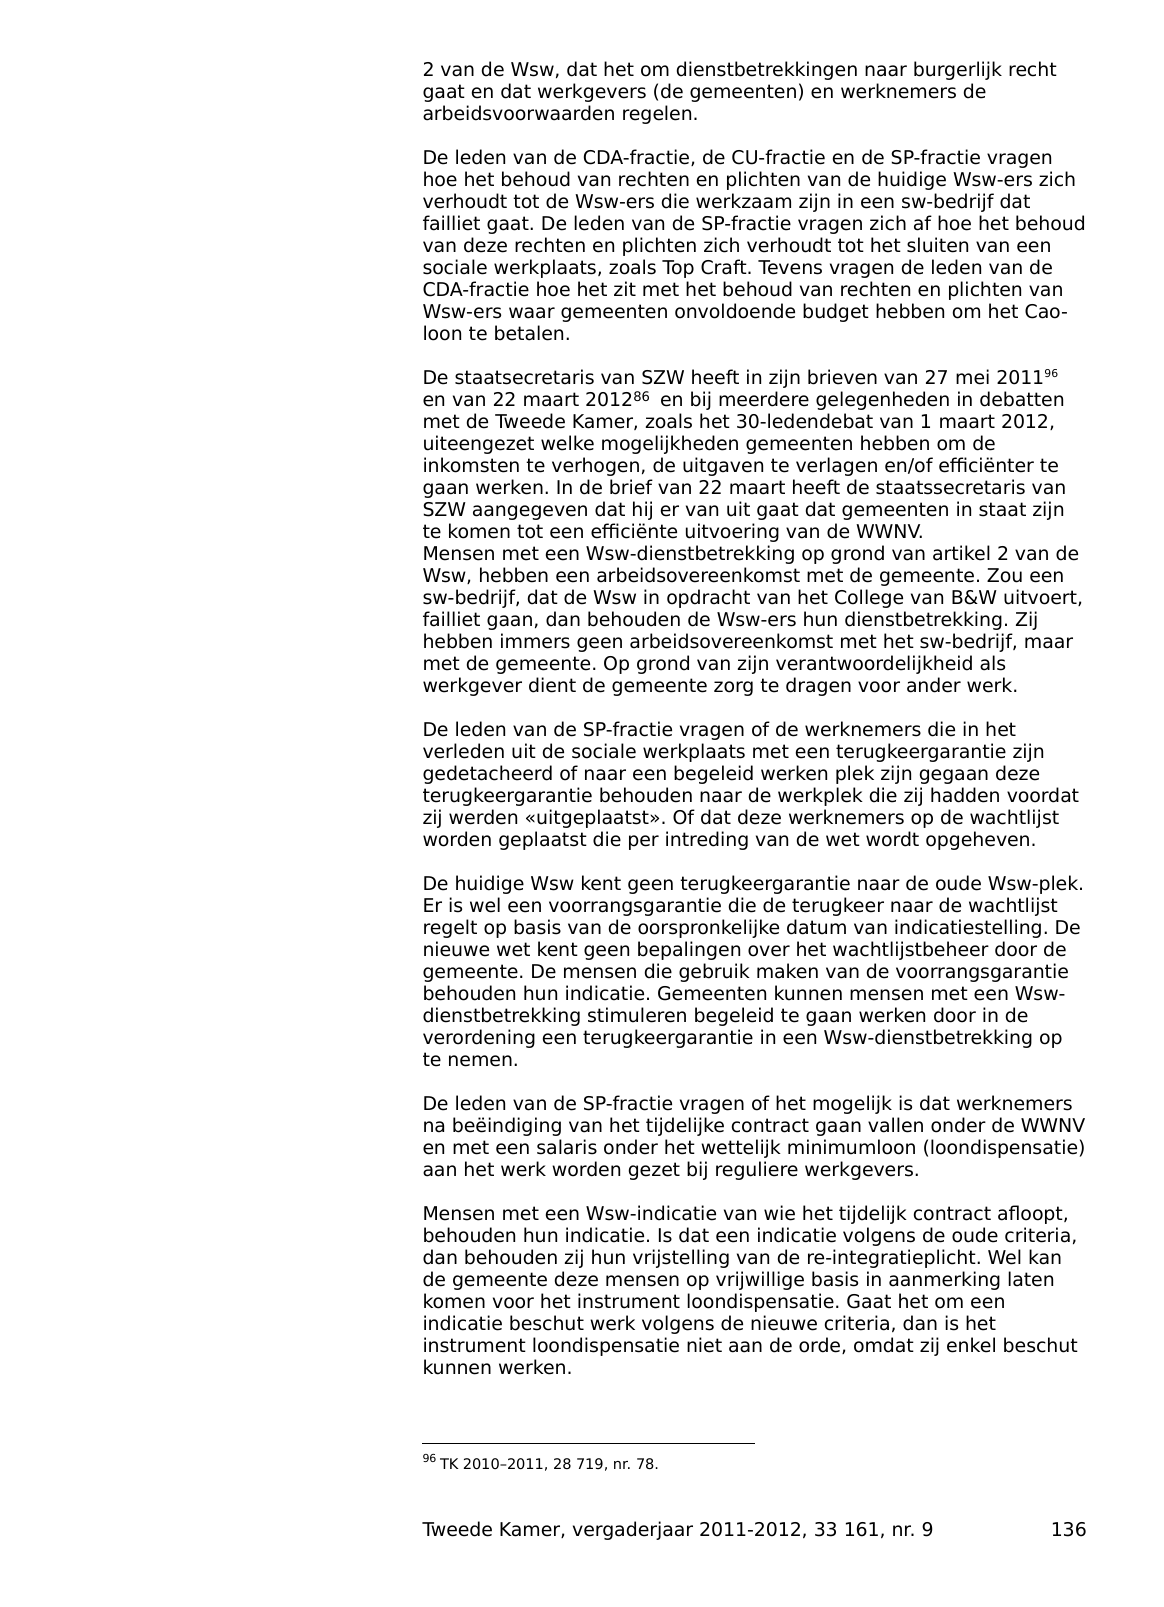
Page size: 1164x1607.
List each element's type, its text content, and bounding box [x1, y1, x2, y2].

text De huidige Wsw kent geen terugkeergarantie naar de oude Wsw-plek. Er is wel een voorrangsgarantie die de terugkeer naar de wachtlijst regelt op basis van de oorspronkelijke datum van indicatiestelling. De nieuwe wet kent geen bepalingen over het wachtlijstbeheer door de gemeente. De mensen die gebruik maken van de voorrangsgarantie behouden hun indicatie. Gemeenten kunnen mensen met een Wsw-dienstbetrekking stimuleren begeleid te gaan werken door in de verordening een terugkeergarantie in een Wsw-dienstbetrekking op te nemen. [422, 873, 1087, 1071]
text TK 2010–2011, 28 719, nr. 78. [422, 1452, 1087, 1474]
text Mensen met een Wsw-indicatie van wie het tijdelijk contract afloopt, behouden hun indicatie. Is dat een indicatie volgens de oude criteria, dan behouden zij hun vrijstelling van de re-integratieplicht. Wel kan de gemeente deze mensen op vrijwillige basis in aanmerking laten komen voor het instrument loondispensatie. Gaat het om een indicatie beschut werk volgens de nieuwe criteria, dan is het instrument loondispensatie niet aan de orde, omdat zij enkel beschut kunnen werken. [422, 1203, 1087, 1379]
text De leden van de CDA-fractie, de CU-fractie en de SP-fractie vragen hoe het behoud van rechten en plichten van de huidige Wsw-ers zich verhoudt tot de Wsw-ers die werkzaam zijn in een sw-bedrijf dat failliet gaat. De leden van de SP-fractie vragen zich af hoe het behoud van deze rechten en plichten zich verhoudt tot het sluiten van een sociale werkplaats, zoals Top Craft. Tevens vragen de leden van de CDA-fractie hoe het zit met het behoud van rechten en plichten van Wsw-ers waar gemeenten onvoldoende budget hebben om het Cao-loon te betalen. [422, 147, 1087, 345]
text Mensen met een Wsw-dienstbetrekking op grond van artikel 2 van de Wsw, hebben een arbeidsovereenkomst met de gemeente. Zou een sw-bedrijf, dat de Wsw in opdracht van het College van B&W uitvoert, failliet gaan, dan behouden de Wsw-ers hun dienstbetrekking. Zij hebben immers geen arbeidsovereenkomst met het sw-bedrijf, maar met de gemeente. Op grond van zijn verantwoordelijkheid als werkgever dient de gemeente zorg te dragen voor ander werk. [422, 543, 1087, 697]
text 2 van de Wsw, dat het om dienstbetrekkingen naar burgerlijk recht gaat en dat werkgevers (de gemeenten) en werknemers de arbeidsvoorwaarden regelen. [422, 59, 1087, 125]
text De staatsecretaris van SZW heeft in zijn brieven van 27 mei 2011 en van 22 maart 201286 en bij meerdere gelegenheden in debatten met de Tweede Kamer, zoals het 30-ledendebat van 1 maart 2012, uiteengezet welke mogelijkheden gemeenten hebben om de inkomsten te verhogen, de uitgaven te verlagen en/of efficiënter te gaan werken. In de brief van 22 maart heeft de staatssecretaris van SZW aangegeven dat hij er van uit gaat dat gemeenten in staat zijn te komen tot een efficiënte uitvoering van de WWNV. [422, 367, 1087, 543]
text De leden van de SP-fractie vragen of het mogelijk is dat werknemers na beëindiging van het tijdelijke contract gaan vallen onder de WWNV en met een salaris onder het wettelijk minimumloon (loondispensatie) aan het werk worden gezet bij reguliere werkgevers. [422, 1093, 1087, 1181]
text De leden van de SP-fractie vragen of de werknemers die in het verleden uit de sociale werkplaats met een terugkeergarantie zijn gedetacheerd of naar een begeleid werken plek zijn gegaan deze terugkeergarantie behouden naar de werkplek die zij hadden voordat zij werden «uitgeplaatst». Of dat deze werknemers op de wachtlijst worden geplaatst die per intreding van de wet wordt opgeheven. [422, 719, 1087, 851]
